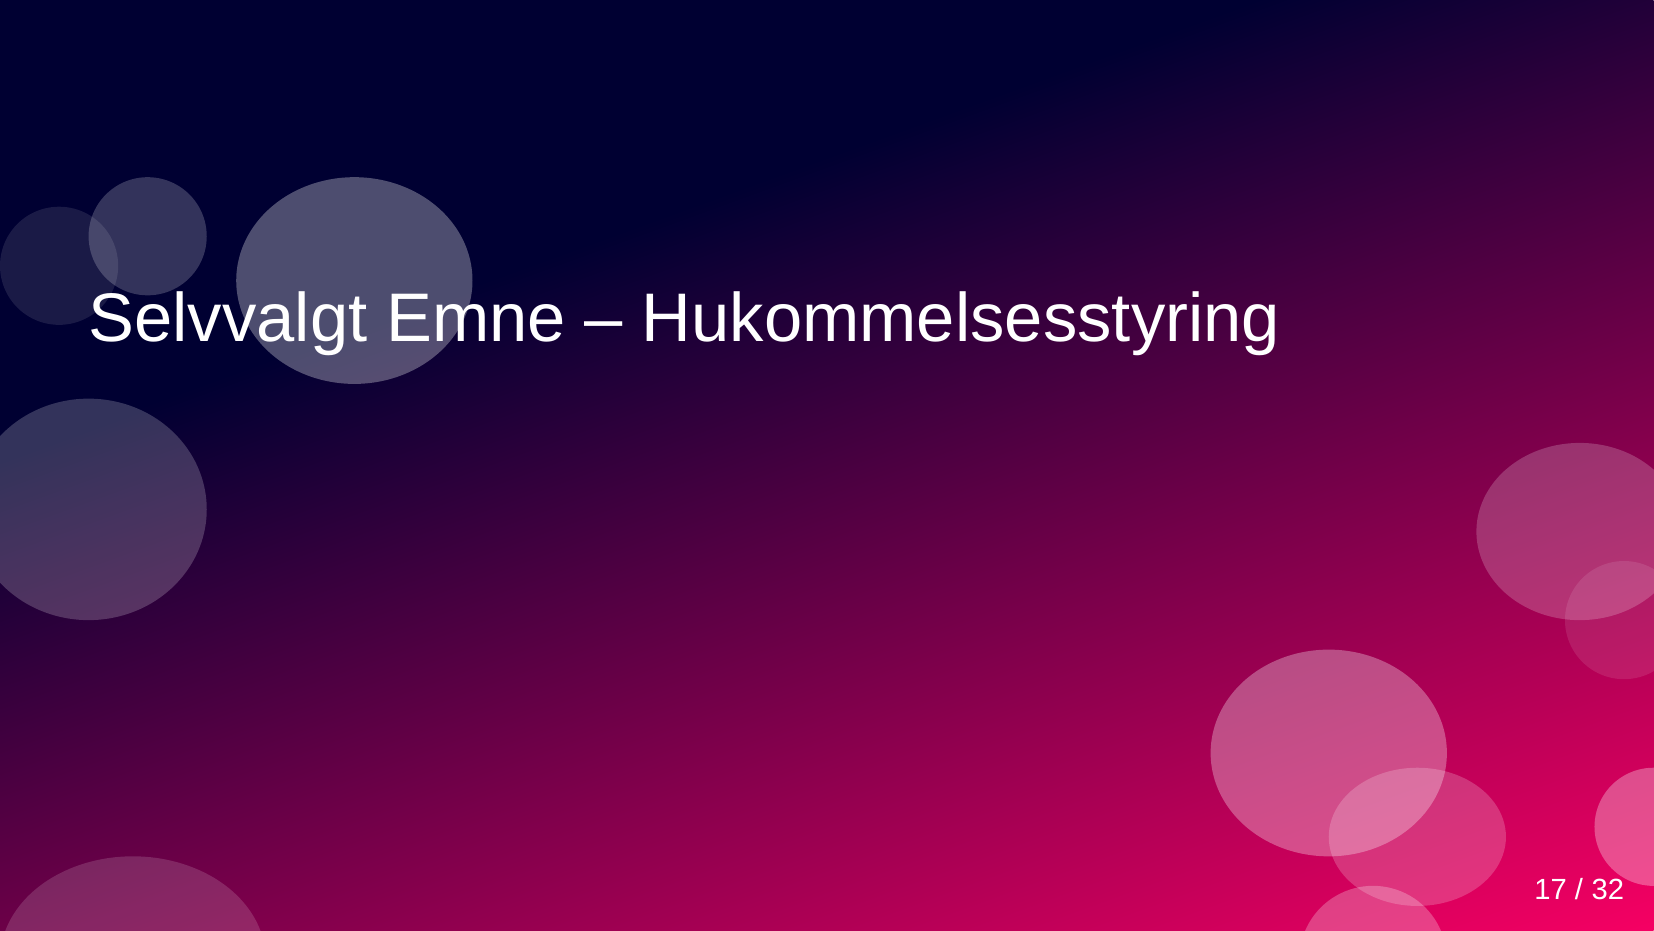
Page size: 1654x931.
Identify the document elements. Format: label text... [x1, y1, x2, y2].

title Selvvalgt Emne – Hukommelsesstyring [88, 236, 1565, 399]
